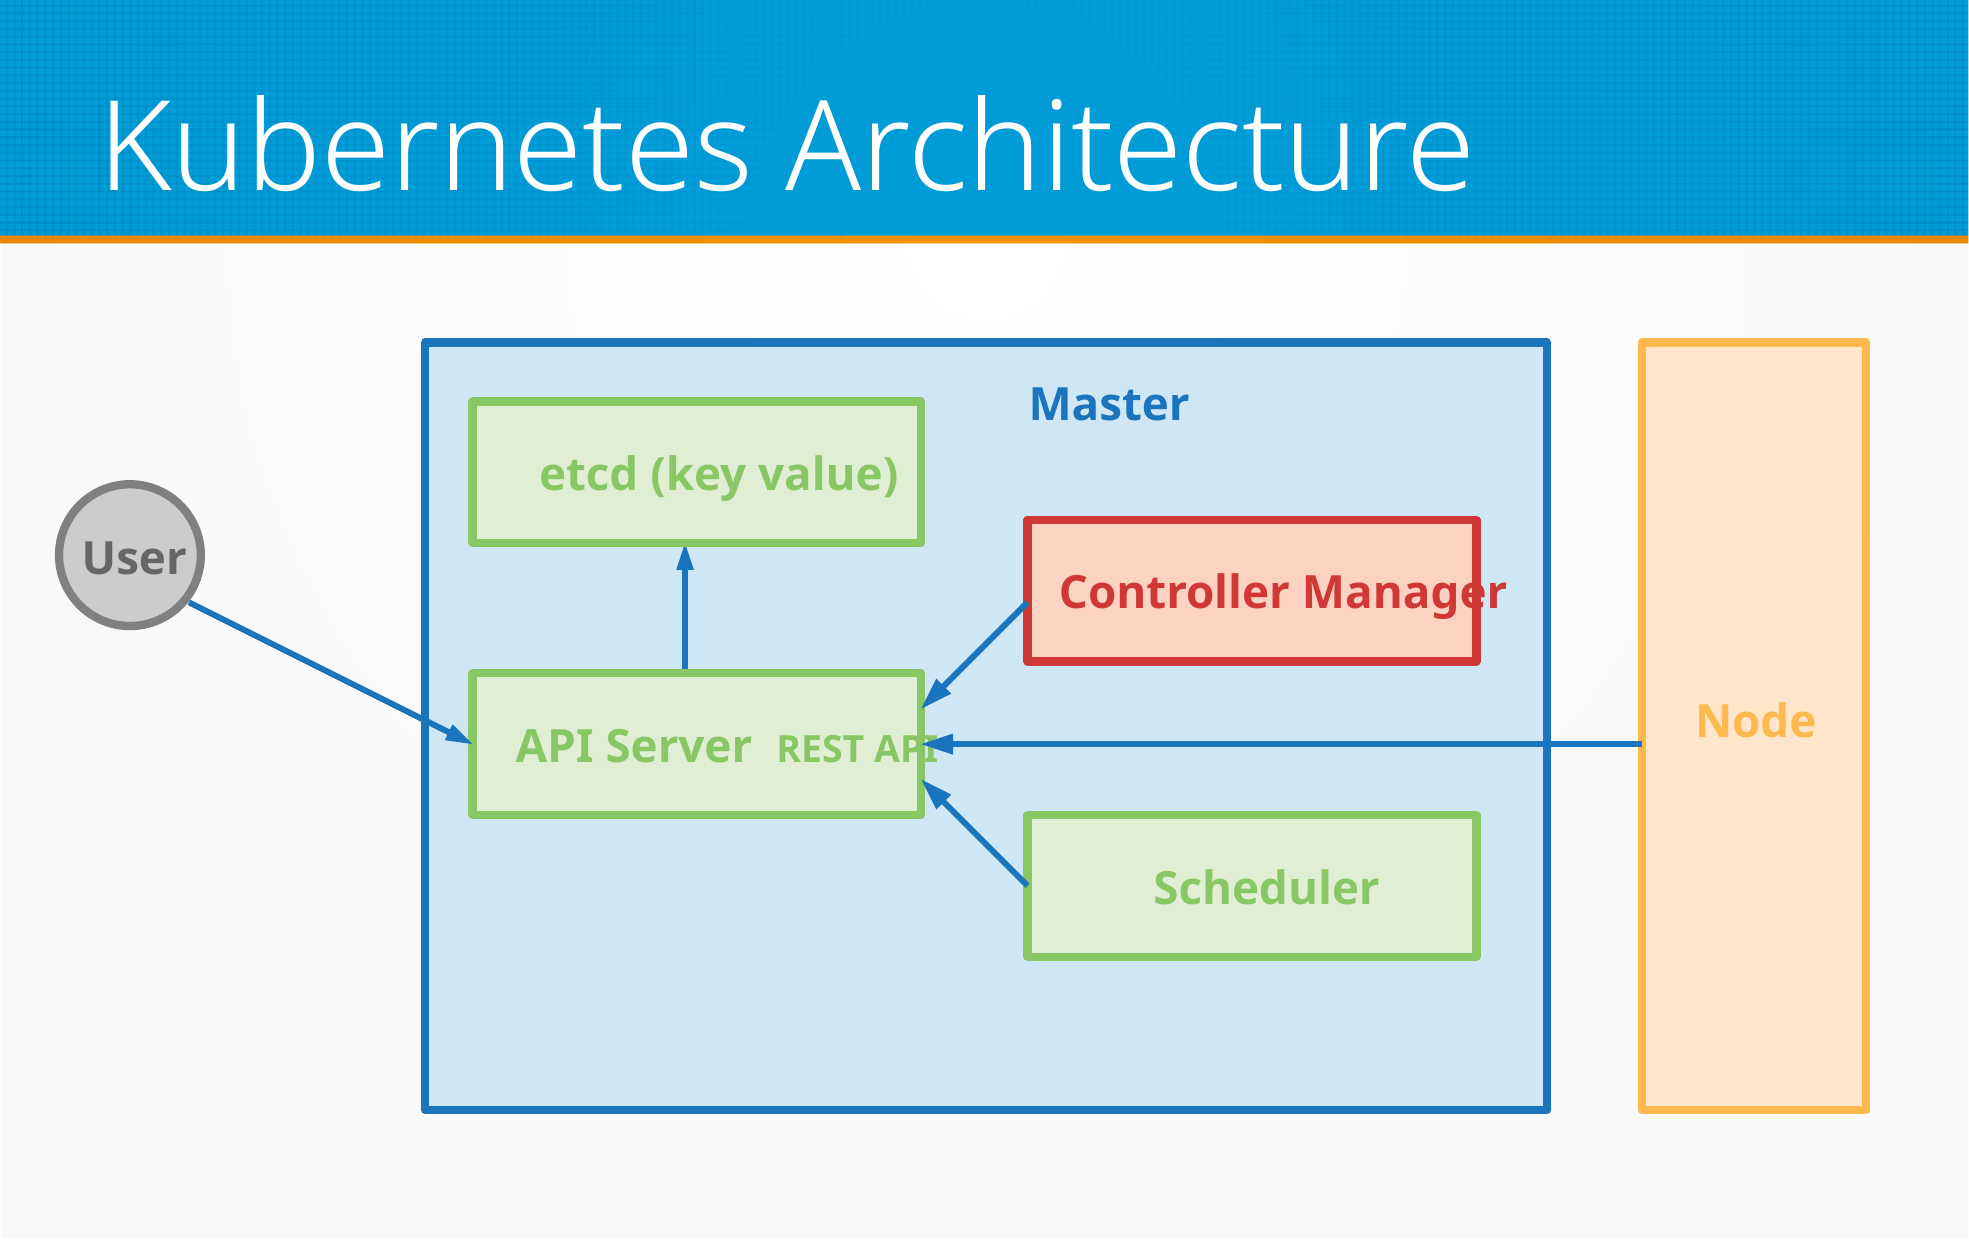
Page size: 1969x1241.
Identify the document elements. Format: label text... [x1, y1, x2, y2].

text_box Scheduler [1147, 851, 1364, 922]
title Kubernetes Architecture [98, 19, 1870, 227]
text_box [425, 342, 1548, 1111]
text_box User [75, 493, 195, 621]
text_box [1641, 342, 1867, 1111]
text_box [195, 527, 201, 584]
text_box [59, 510, 75, 600]
text_box [95, 484, 164, 493]
text_box [103, 621, 157, 627]
text_box Node [1689, 685, 1808, 755]
text_box etcd (key value) [533, 438, 863, 508]
text_box API Server REST API [509, 710, 897, 780]
text_box Controller Manager [1052, 556, 1456, 626]
picture [0, 236, 1969, 1241]
text_box Master [1022, 367, 1172, 438]
text_box [909, 740, 916, 748]
